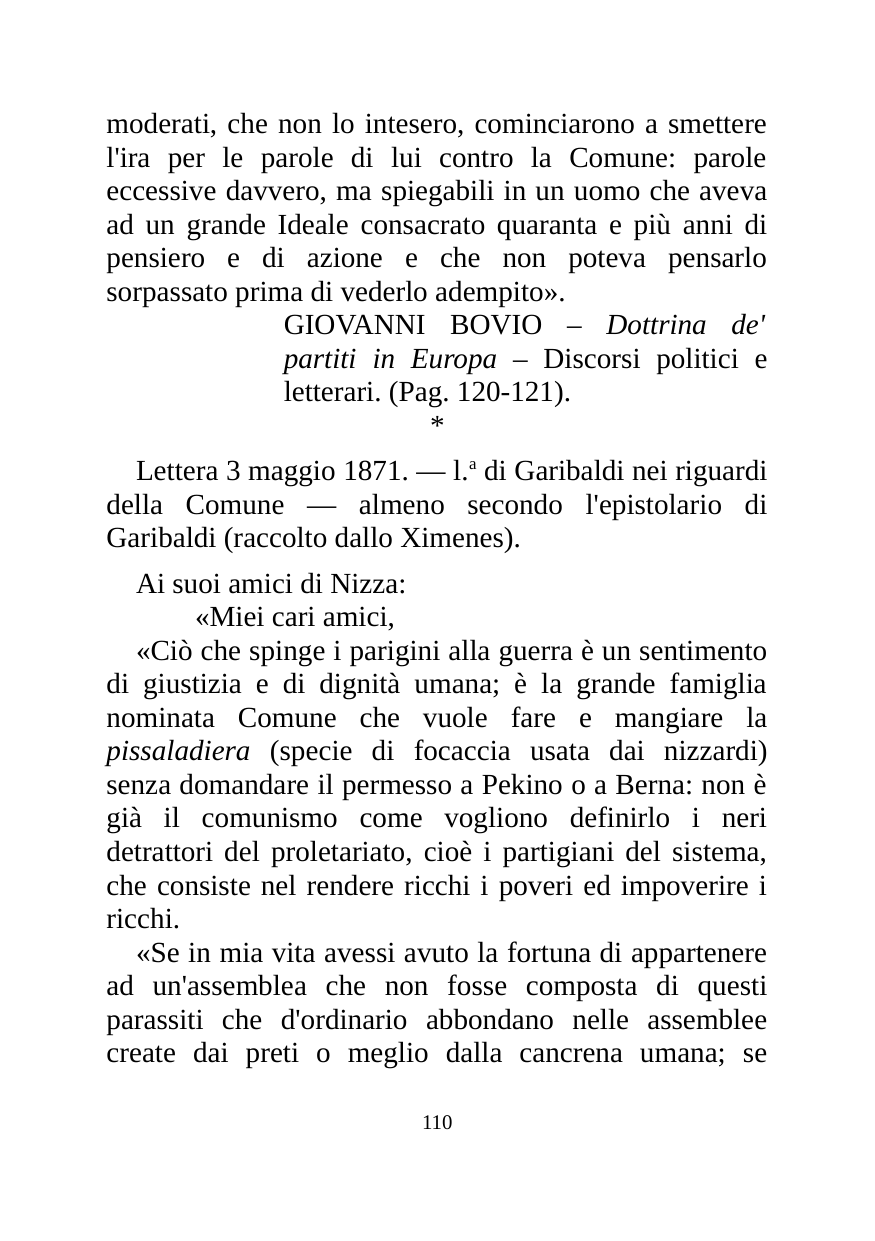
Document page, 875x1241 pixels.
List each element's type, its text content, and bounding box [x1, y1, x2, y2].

text moderati, che non lo intesero, cominciarono a smettere l'ira per le parole di lui contro la Comune: parole eccessive davvero, ma spiegabili in un uomo che aveva ad un grande Ideale consacrato quaranta e più anni di pensiero e di azione e che non poteva pensarlo sorpassato prima di vederlo adempito». [106, 106, 768, 307]
text «Ciò che spinge i parigini alla guerra è un sentimento di giustizia e di dignità umana; è la grande famiglia nominata Comune che vuole fare e mangiare la pissaladiera (specie di focaccia usata dai nizzardi) senza domandare il permesso a Pekino o a Berna: non è già il comunismo come vogliono definirlo i neri detrattori del proletariato, cioè i partigiani del sistema, che consiste nel rendere ricchi i poveri ed impoverire i ricchi. [106, 633, 768, 935]
text Lettera 3 maggio 1871. — l.a di Garibaldi nei riguardi della Comune — almeno secondo l'epistolario di Garibaldi (raccolto dallo Ximenes). [106, 453, 768, 554]
text «Se in mia vita avessi avuto la fortuna di appartenere ad un'assemblea che non fosse composta di questi parassiti che d'ordinario abbondano nelle assemblee create dai preti o meglio dalla cancrena umana; se [106, 935, 768, 1069]
text * [106, 408, 768, 442]
text GIOVANNI BOVIO – Dottrina de' partiti in Europa – Discorsi politici e letterari. (Pag. 120-121). [283, 307, 768, 408]
text «Miei cari amici, [165, 599, 768, 633]
text Ai suoi amici di Nizza: [106, 566, 768, 599]
